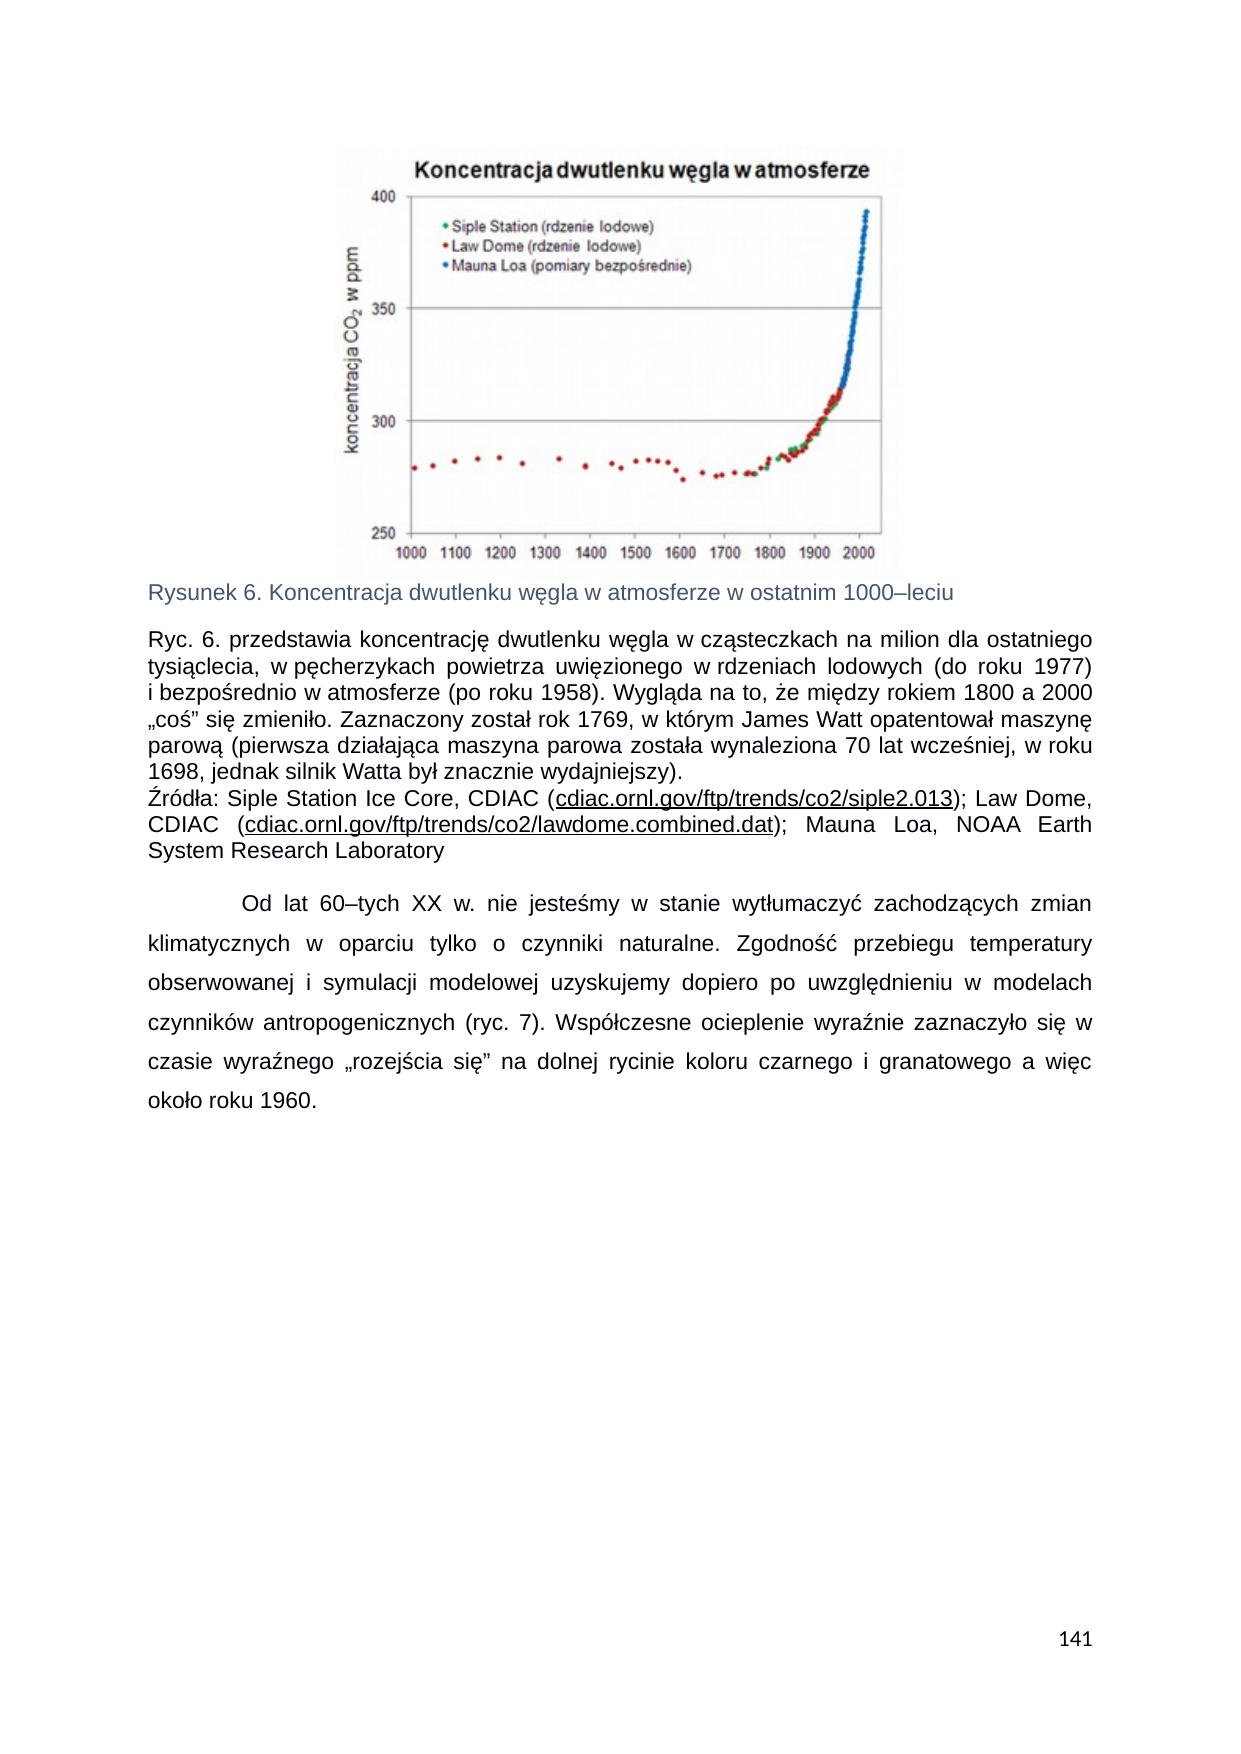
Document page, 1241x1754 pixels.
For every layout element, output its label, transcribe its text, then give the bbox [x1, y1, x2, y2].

text Rysunek 6. Koncentracja dwutlenku węgla w atmosferze w ostatnim 1000–leciu [148, 579, 1093, 606]
text Źródła: Siple Station Ice Core, CDIAC (cdiac.ornl.gov/ftp/trends/co2/siple2.013); Law Dome, CDIAC (cdiac.ornl.gov/ftp/trends/co2/lawdome.combined.dat); Mauna Loa, NOAA Earth System Research Laboratory [148, 784, 1093, 864]
picture [334, 147, 906, 580]
text Od lat 60–tych XX w. nie jesteśmy w stanie wytłumaczyć zachodzących zmian klimatycznych w oparciu tylko o czynniki naturalne. Zgodność przebiegu temperatury obserwowanej i symulacji modelowej uzyskujemy dopiero po uwzględnieniu w modelach czynników antropogenicznych (ryc. 7). Współczesne ocieplenie wyraźnie zaznaczyło się w czasie wyraźnego „rozejścia się” na dolnej rycinie koloru czarnego i granatowego a więc około roku 1960. [148, 890, 1093, 1114]
text Ryc. 6. przedstawia koncentrację dwutlenku węgla w cząsteczkach na milion dla ostatniego tysiąclecia, w pęcherzykach powietrza uwięzionego w rdzeniach lodowych (do roku 1977) i bezpośrednio w atmosferze (po roku 1958). Wygląda na to, że między rokiem 1800 a 2000 „coś” się zmieniło. Zaznaczony został rok 1769, w którym James Watt opatentował maszynę parową (pierwsza działająca maszyna parowa została wynaleziona 70 lat wcześniej, w roku 1698, jednak silnik Watta był znacznie wydajniejszy). [148, 626, 1093, 784]
